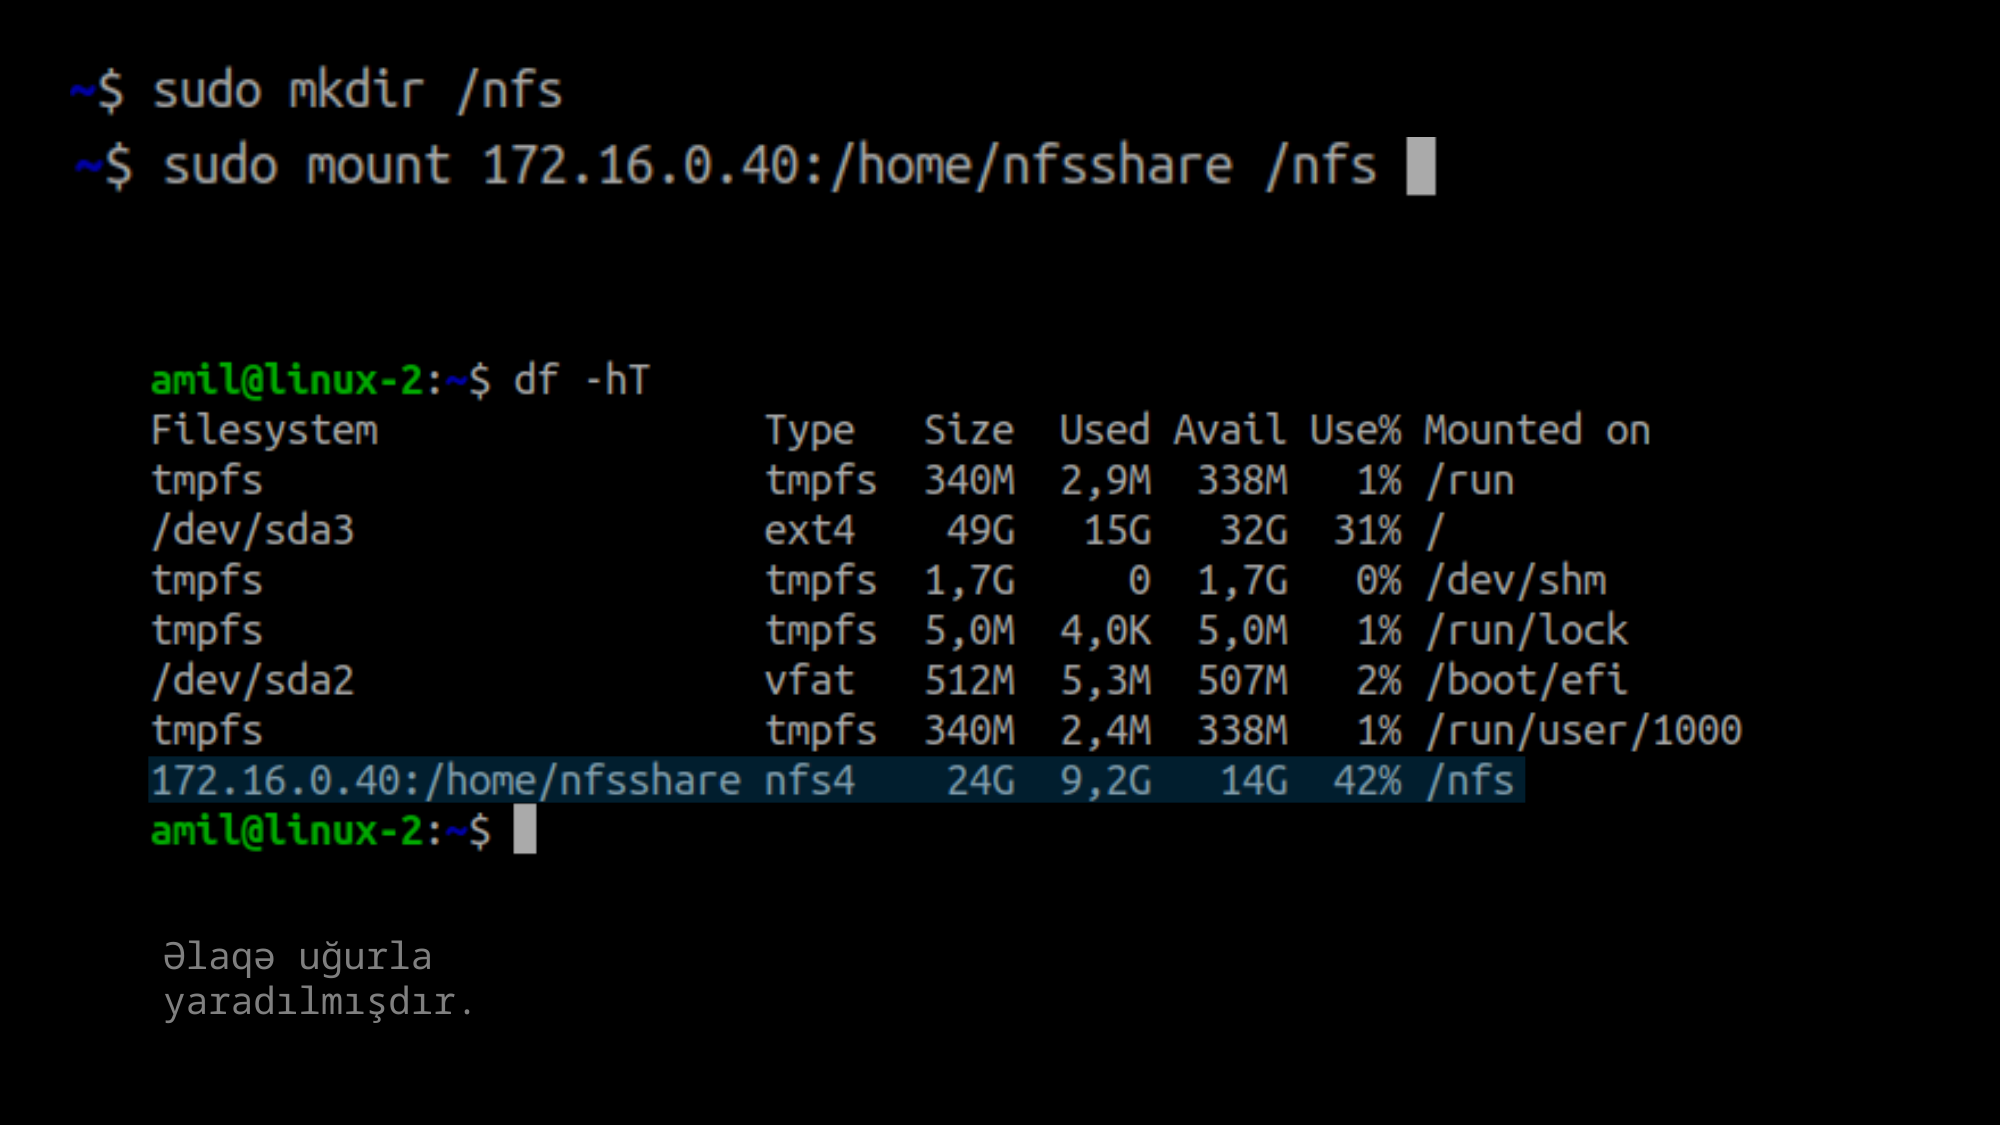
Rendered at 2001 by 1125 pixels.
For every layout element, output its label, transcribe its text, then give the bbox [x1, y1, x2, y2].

text_box Əlaqə uğurla yaradılmışdır. [148, 924, 740, 1030]
picture [70, 55, 578, 117]
picture [70, 137, 1454, 208]
text_box [148, 756, 1526, 803]
picture [148, 356, 1852, 869]
